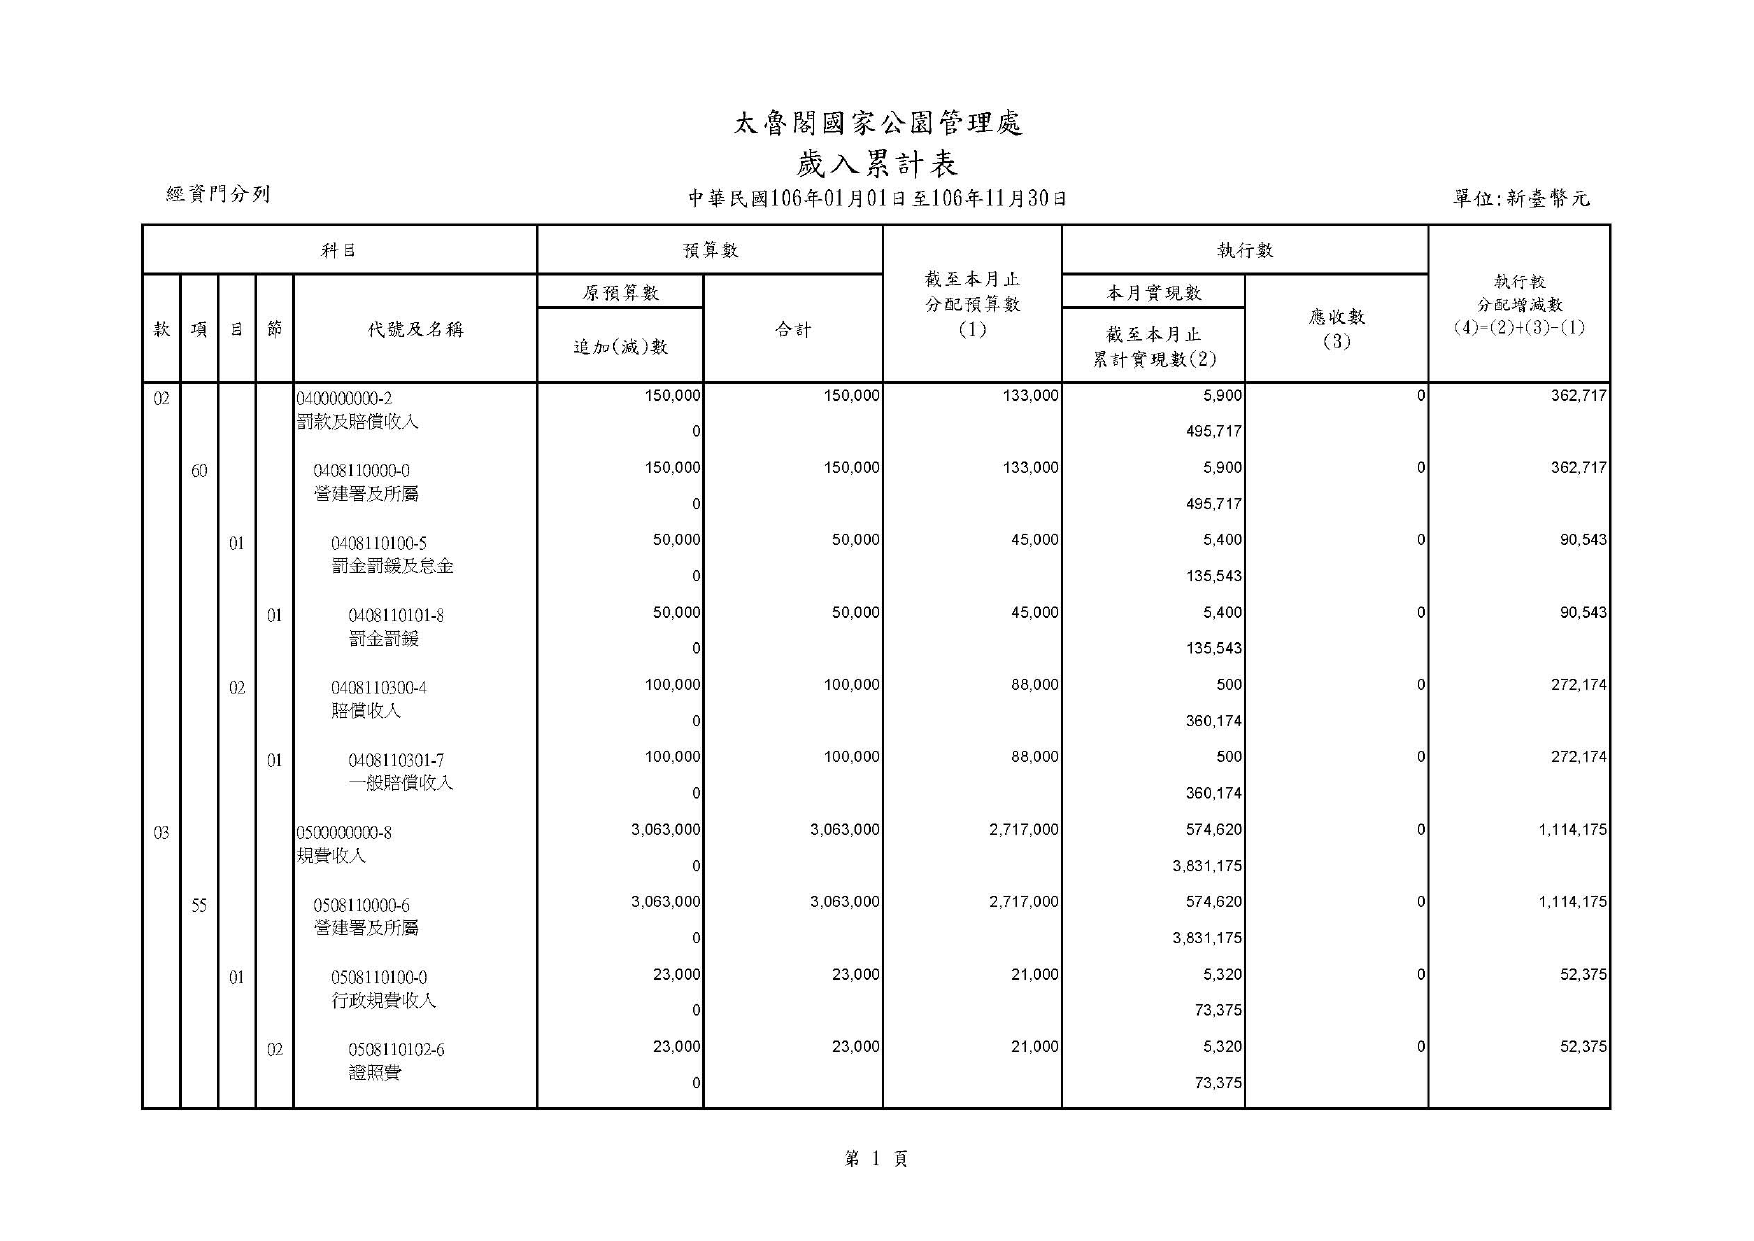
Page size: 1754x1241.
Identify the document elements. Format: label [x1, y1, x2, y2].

picture [59, 59, 1695, 1216]
